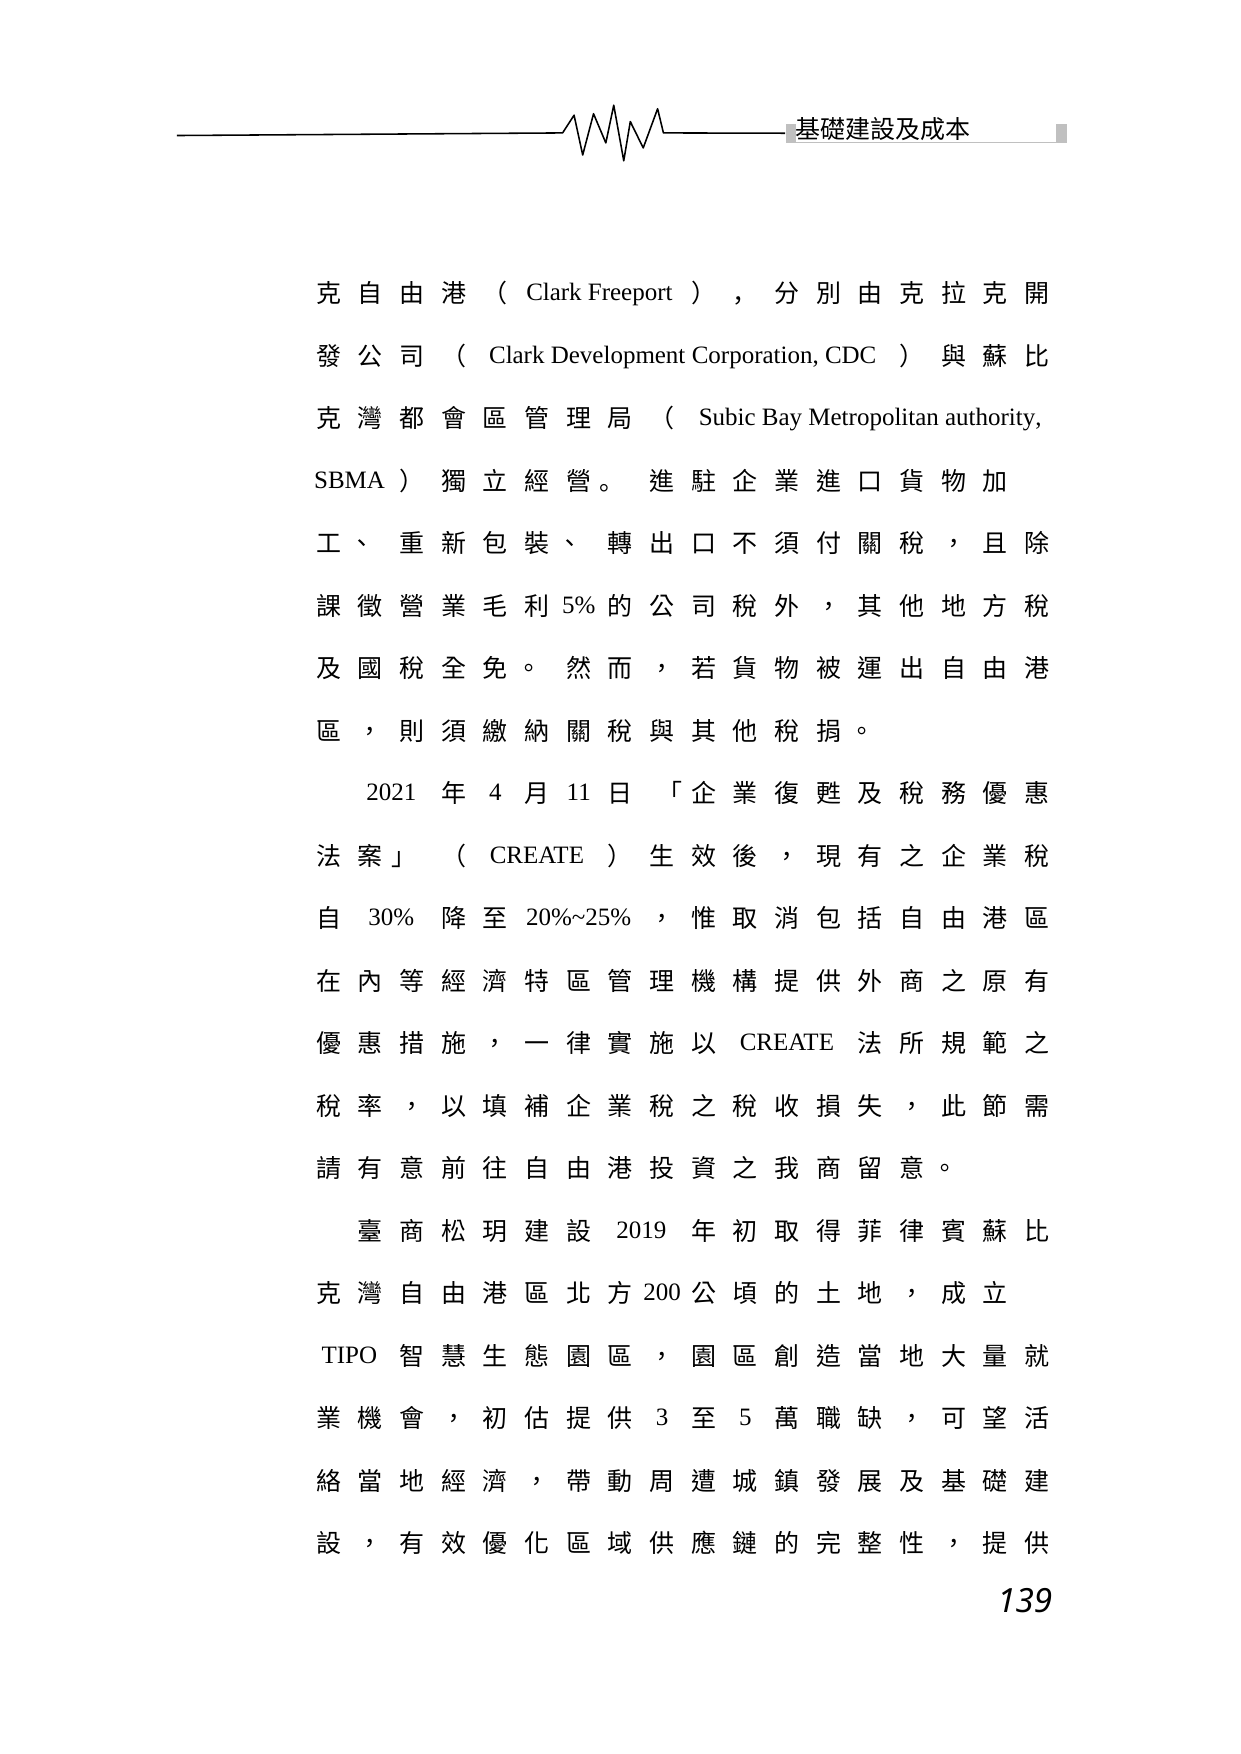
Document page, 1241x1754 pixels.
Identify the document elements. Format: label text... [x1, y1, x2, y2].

text 克自由港（Clark Freeport），分別由克拉克開發公司（Clark Development Corporation, CDC）與蘇比克灣都會區管理局（Subic Bay Metropolitan authority, SBMA）獨立經營。進駐企業進口貨物加工、重新包裝、轉出口不須付關稅，且除課徵營業毛利5%的公司稅外，其他地方稅及國稅全免。然而，若貨物被運出自由港區，則須繳納關稅與其他稅捐。 [281, 250, 1058, 750]
text 臺商松玥建設2019年初取得菲律賓蘇比克灣自由港區北方200公頃的土地，成立TIPO智慧生態園區，園區創造當地大量就業機會，初估提供3至5萬職缺，可望活絡當地經濟，帶動周遭城鎮發展及基礎建設，有效優化區域供應鏈的完整性，提供 [281, 1188, 1058, 1563]
text 2021年4月11日「企業復甦及稅務優惠法案」（CREATE）生效後，現有之企業稅自30%降至20%~25%，惟取消包括自由港區在內等經濟特區管理機構提供外商之原有優惠措施，一律實施以CREATE法所規範之稅率，以填補企業稅之稅收損失，此節需請有意前往自由港投資之我商留意。 [281, 750, 1058, 1188]
